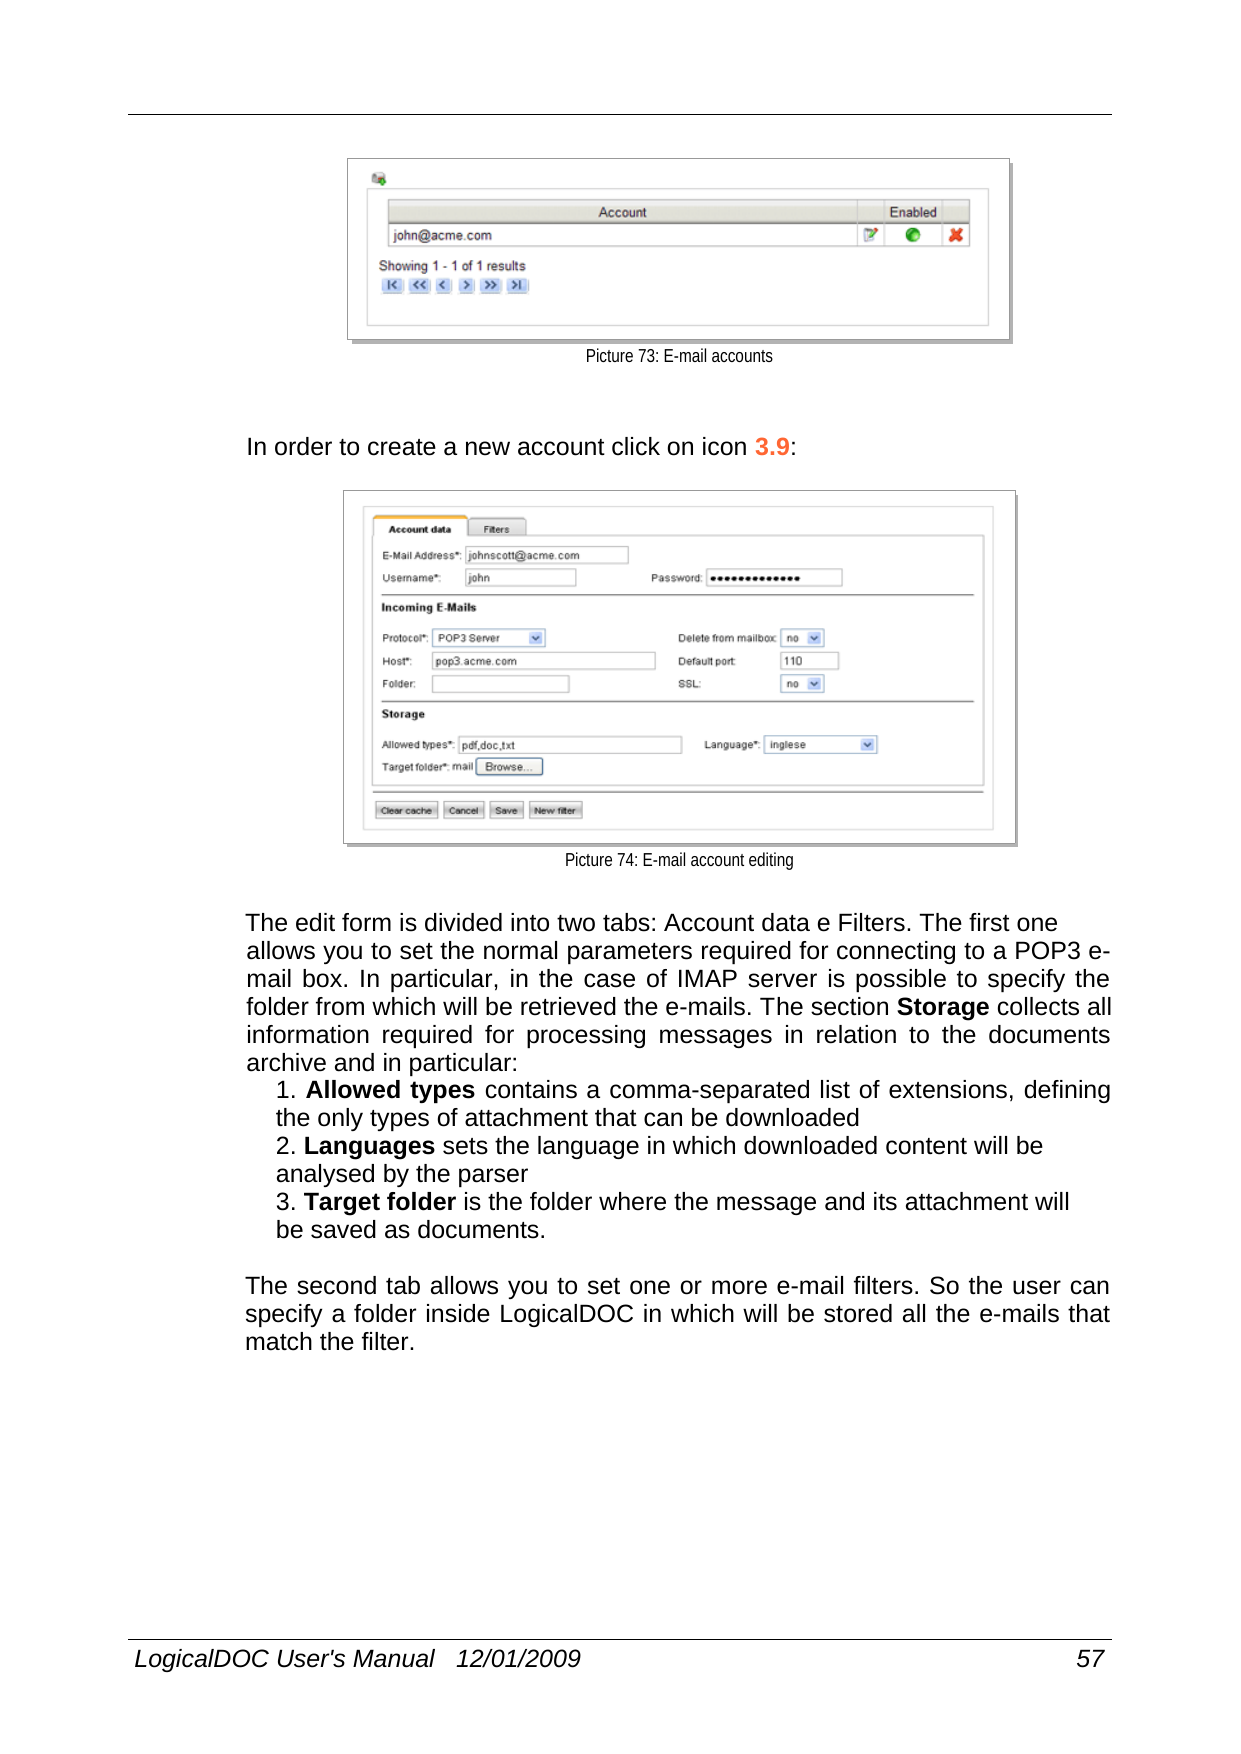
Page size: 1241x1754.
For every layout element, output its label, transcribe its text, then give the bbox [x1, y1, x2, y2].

text 3. Target folder is the folder where the message and its attachment will [276, 1188, 1112, 1216]
text 1. Allowed types contains a comma-separated list of extensions, defining the only types of attachment that can be downloaded [276, 1076, 1112, 1132]
text The second tab allows you to set one or more e-mail filters. So the user can specify a folder inside LogicalDOC in which will be stored all the e-mails that match the filter. [245, 1272, 1112, 1356]
text analysed by the parser [276, 1160, 1112, 1188]
text allows you to set the normal parameters required for connecting to a POP3 e-mail box. In particular, in the case of IMAP server is possible to specify the folder from which will be retrieved the e-mails. The section Storage collects all information required for processing messages in relation to the documents archive and in particular: [246, 937, 1112, 1076]
text In order to create a new account click on icon 3.9: [246, 433, 1112, 461]
text 2. Languages sets the language in which downloaded content will be [276, 1132, 1112, 1160]
text Picture 73: E-mail accounts [347, 340, 1011, 367]
text The edit form is divided into two tabs: Account data e Filters. The first one [245, 909, 1112, 937]
text Picture 74: E-mail account editing [342, 843, 1016, 870]
text be saved as documents. [276, 1216, 1112, 1244]
